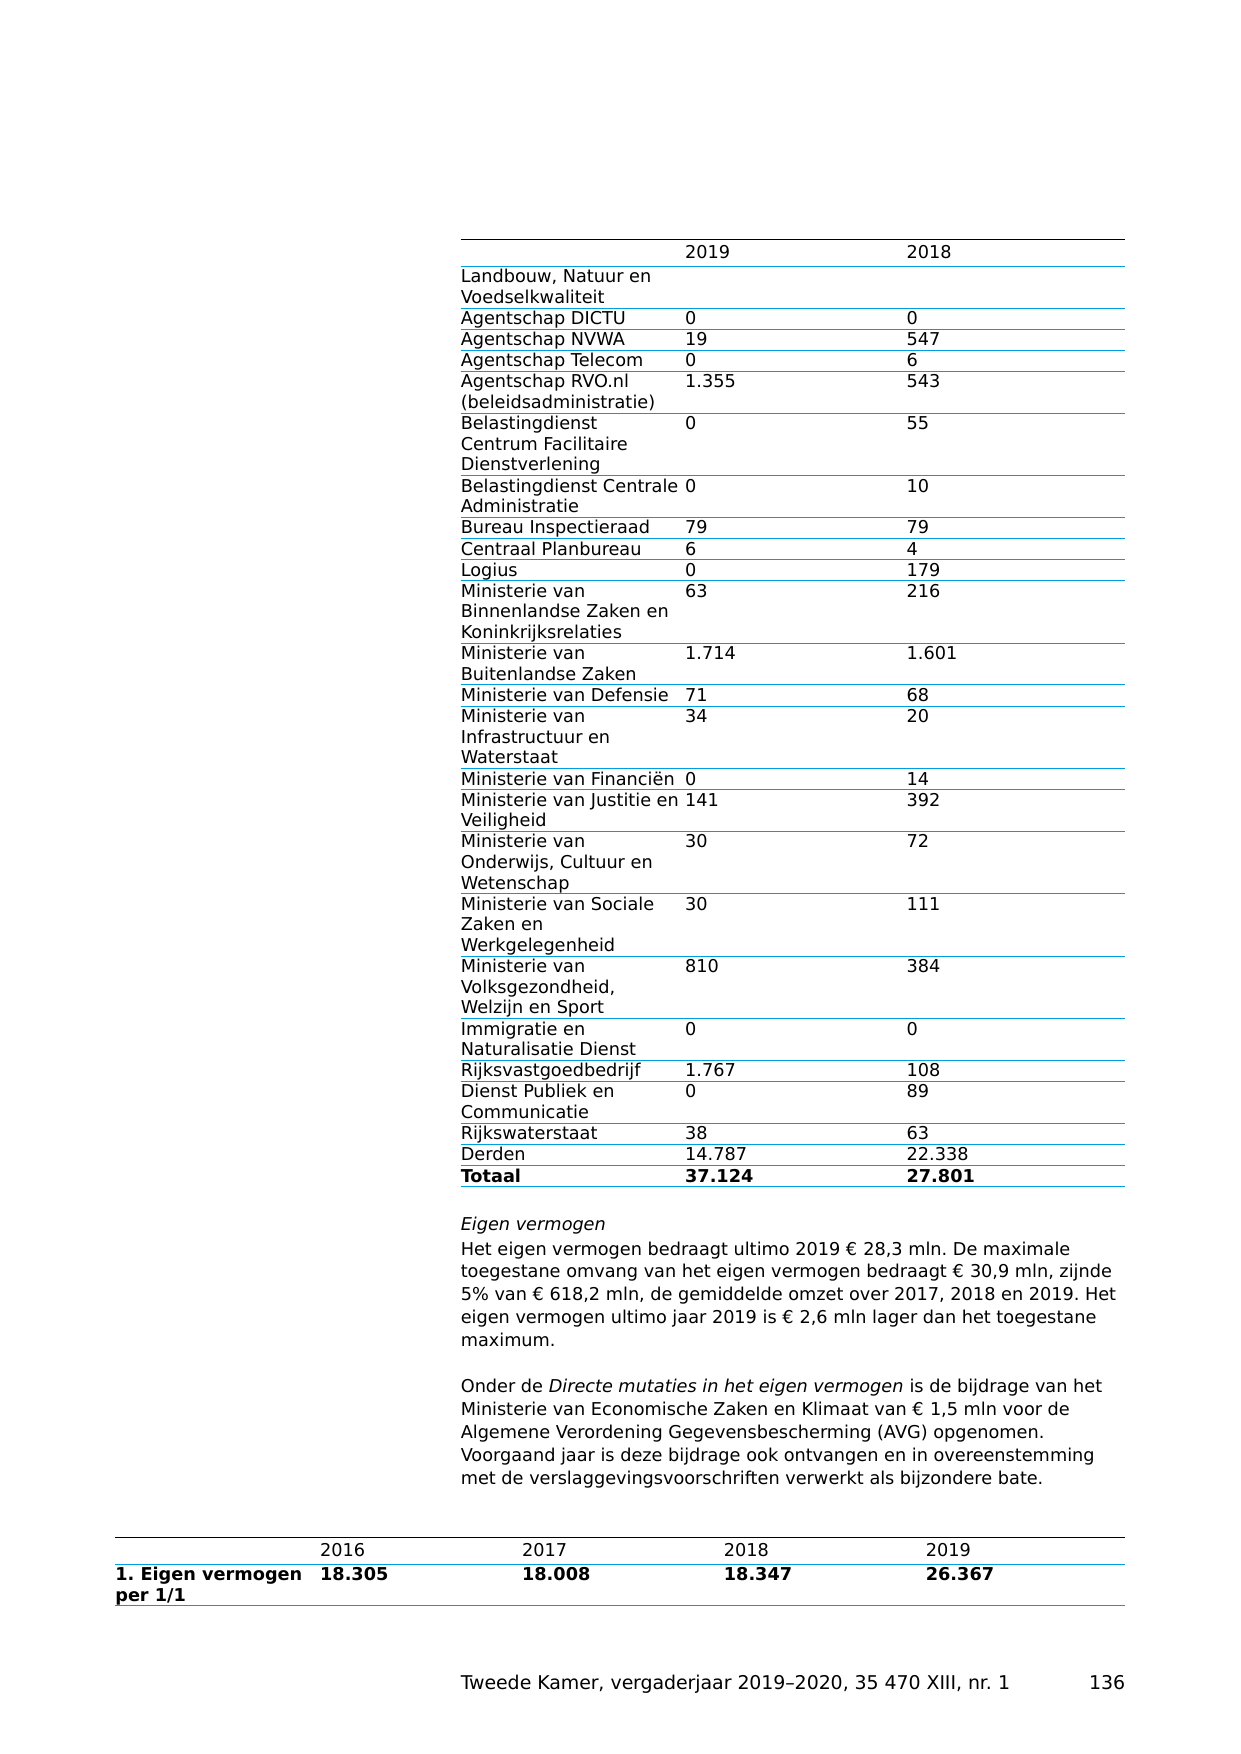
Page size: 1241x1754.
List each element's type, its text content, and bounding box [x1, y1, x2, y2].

table_cell 2019 [923, 1538, 1125, 1564]
table_cell Rijkswaterstaat [461, 1124, 682, 1144]
table_cell Logius [461, 560, 682, 580]
table_cell 547 [904, 330, 1125, 350]
table_cell 0 [682, 1082, 903, 1123]
table_cell 20 [904, 707, 1125, 768]
table_cell Ministerie van Financiën [461, 769, 682, 789]
table_cell Ministerie van Justitie en Veiligheid [461, 790, 682, 831]
table_cell 1.601 [904, 644, 1125, 684]
table_cell 2018 [904, 240, 1125, 266]
table_cell 79 [682, 518, 903, 538]
table_cell 38 [682, 1124, 903, 1144]
table_cell 71 [682, 685, 903, 706]
table_cell 111 [904, 894, 1125, 956]
table_cell 63 [682, 581, 903, 643]
table_cell 68 [904, 685, 1125, 706]
table_cell [904, 267, 1125, 307]
table_cell Totaal [461, 1166, 682, 1186]
table_cell 79 [904, 518, 1125, 538]
table_cell Agentschap DICTU [461, 309, 682, 328]
table_cell 14 [904, 769, 1125, 789]
table_cell [682, 267, 903, 307]
table_cell 18.305 [317, 1565, 519, 1605]
table_cell Belastingdienst Centrale Administratie [461, 476, 682, 517]
table_cell 108 [904, 1061, 1125, 1081]
text Onder de Directe mutaties in het eigen vermogen is de bijdrage van het Ministerie van Economische Zaken en Klimaat van € 1,5 mln voor de Algemene Verordening Gegevensbescherming (AVG) opgenomen. Voorgaand jaar is deze bijdrage ook ontvangen en in overeenstemming met de verslaggevingsvoorschriften verwerkt als bijzondere bate. [461, 1374, 1125, 1489]
table_cell 27.801 [904, 1166, 1125, 1186]
table_cell 0 [682, 351, 903, 371]
table_cell [461, 240, 682, 266]
table_cell Ministerie van Volksgezondheid, Welzijn en Sport [461, 957, 682, 1018]
table_cell 0 [904, 309, 1125, 328]
table_cell Agentschap Telecom [461, 351, 682, 371]
table_cell 89 [904, 1082, 1125, 1123]
table_cell Ministerie van Defensie [461, 685, 682, 706]
table_cell 810 [682, 957, 903, 1018]
table_cell 22.338 [904, 1145, 1125, 1165]
table_cell Ministerie van Sociale Zaken en Werkgelegenheid [461, 894, 682, 956]
table_cell 26.367 [923, 1565, 1125, 1605]
table_cell 4 [904, 539, 1125, 559]
text Eigen vermogen [461, 1212, 1125, 1234]
table_cell 1.355 [682, 372, 903, 413]
table_cell Ministerie van Infrastructuur en Waterstaat [461, 707, 682, 768]
table_cell 543 [904, 372, 1125, 413]
table_cell Ministerie van Onderwijs, Cultuur en Wetenschap [461, 832, 682, 893]
text Het eigen vermogen bedraagt ultimo 2019 € 28,3 mln. De maximale toegestane omvang van het eigen vermogen bedraagt € 30,9 mln, zijnde 5% van € 618,2 mln, de gemiddelde omzet over 2017, 2018 en 2019. Het eigen vermogen ultimo jaar 2019 is € 2,6 mln lager dan het toegestane maximum. [461, 1237, 1125, 1351]
table_cell 0 [682, 476, 903, 517]
table_cell Ministerie van Buitenlandse Zaken [461, 644, 682, 684]
table_cell Rijksvastgoedbedrijf [461, 1061, 682, 1081]
table_cell 1.714 [682, 644, 903, 684]
table_cell 72 [904, 832, 1125, 893]
table_cell 1.767 [682, 1061, 903, 1081]
table_cell 0 [682, 1019, 903, 1060]
table_cell 18.008 [519, 1565, 721, 1605]
table_cell [115, 1538, 317, 1564]
table_cell 10 [904, 476, 1125, 517]
table_cell 34 [682, 707, 903, 768]
table_cell 216 [904, 581, 1125, 643]
table_cell Agentschap NVWA [461, 330, 682, 350]
table_cell 6 [682, 539, 903, 559]
table_cell 179 [904, 560, 1125, 580]
table_cell Agentschap RVO.nl (beleidsadministratie) [461, 372, 682, 413]
table_cell 2016 [317, 1538, 519, 1564]
table_cell Bureau Inspectieraad [461, 518, 682, 538]
table_cell Dienst Publiek en Communicatie [461, 1082, 682, 1123]
table_cell 0 [904, 1019, 1125, 1060]
table_cell 384 [904, 957, 1125, 1018]
table_header Tabel 94 Debiteuren en nog te ontvangen bedragen (bedragen x € 1.000) [461, 191, 1125, 239]
table_cell 0 [682, 414, 903, 475]
table_cell 14.787 [682, 1145, 903, 1165]
table_cell Centraal Planbureau [461, 539, 682, 559]
table_cell Derden [461, 1145, 682, 1165]
table_header Tabel 95 Vermogensontwikkeling (bedragen x € 1.000) [115, 1512, 1125, 1537]
table_cell 18.347 [721, 1565, 923, 1605]
table_cell 63 [904, 1124, 1125, 1144]
table_cell Landbouw, Natuur en Voedselkwaliteit [461, 267, 682, 307]
table_cell 1. Eigen vermogen per 1/1 [115, 1565, 317, 1605]
table_cell Ministerie van Binnenlandse Zaken en Koninkrijksrelaties [461, 581, 682, 643]
table_cell 141 [682, 790, 903, 831]
table_cell Belastingdienst Centrum Facilitaire Dienstverlening [461, 414, 682, 475]
table_cell 0 [682, 309, 903, 328]
table_cell 6 [904, 351, 1125, 371]
table_cell 2019 [682, 240, 903, 266]
table_cell 19 [682, 330, 903, 350]
table_cell 392 [904, 790, 1125, 831]
table_cell 55 [904, 414, 1125, 475]
table_cell 0 [682, 560, 903, 580]
table_cell 2017 [519, 1538, 721, 1564]
table_cell 2018 [721, 1538, 923, 1564]
table_cell 37.124 [682, 1166, 903, 1186]
table_cell 0 [682, 769, 903, 789]
table_cell 30 [682, 832, 903, 893]
table_cell 30 [682, 894, 903, 956]
table_cell Immigratie en Naturalisatie Dienst [461, 1019, 682, 1060]
